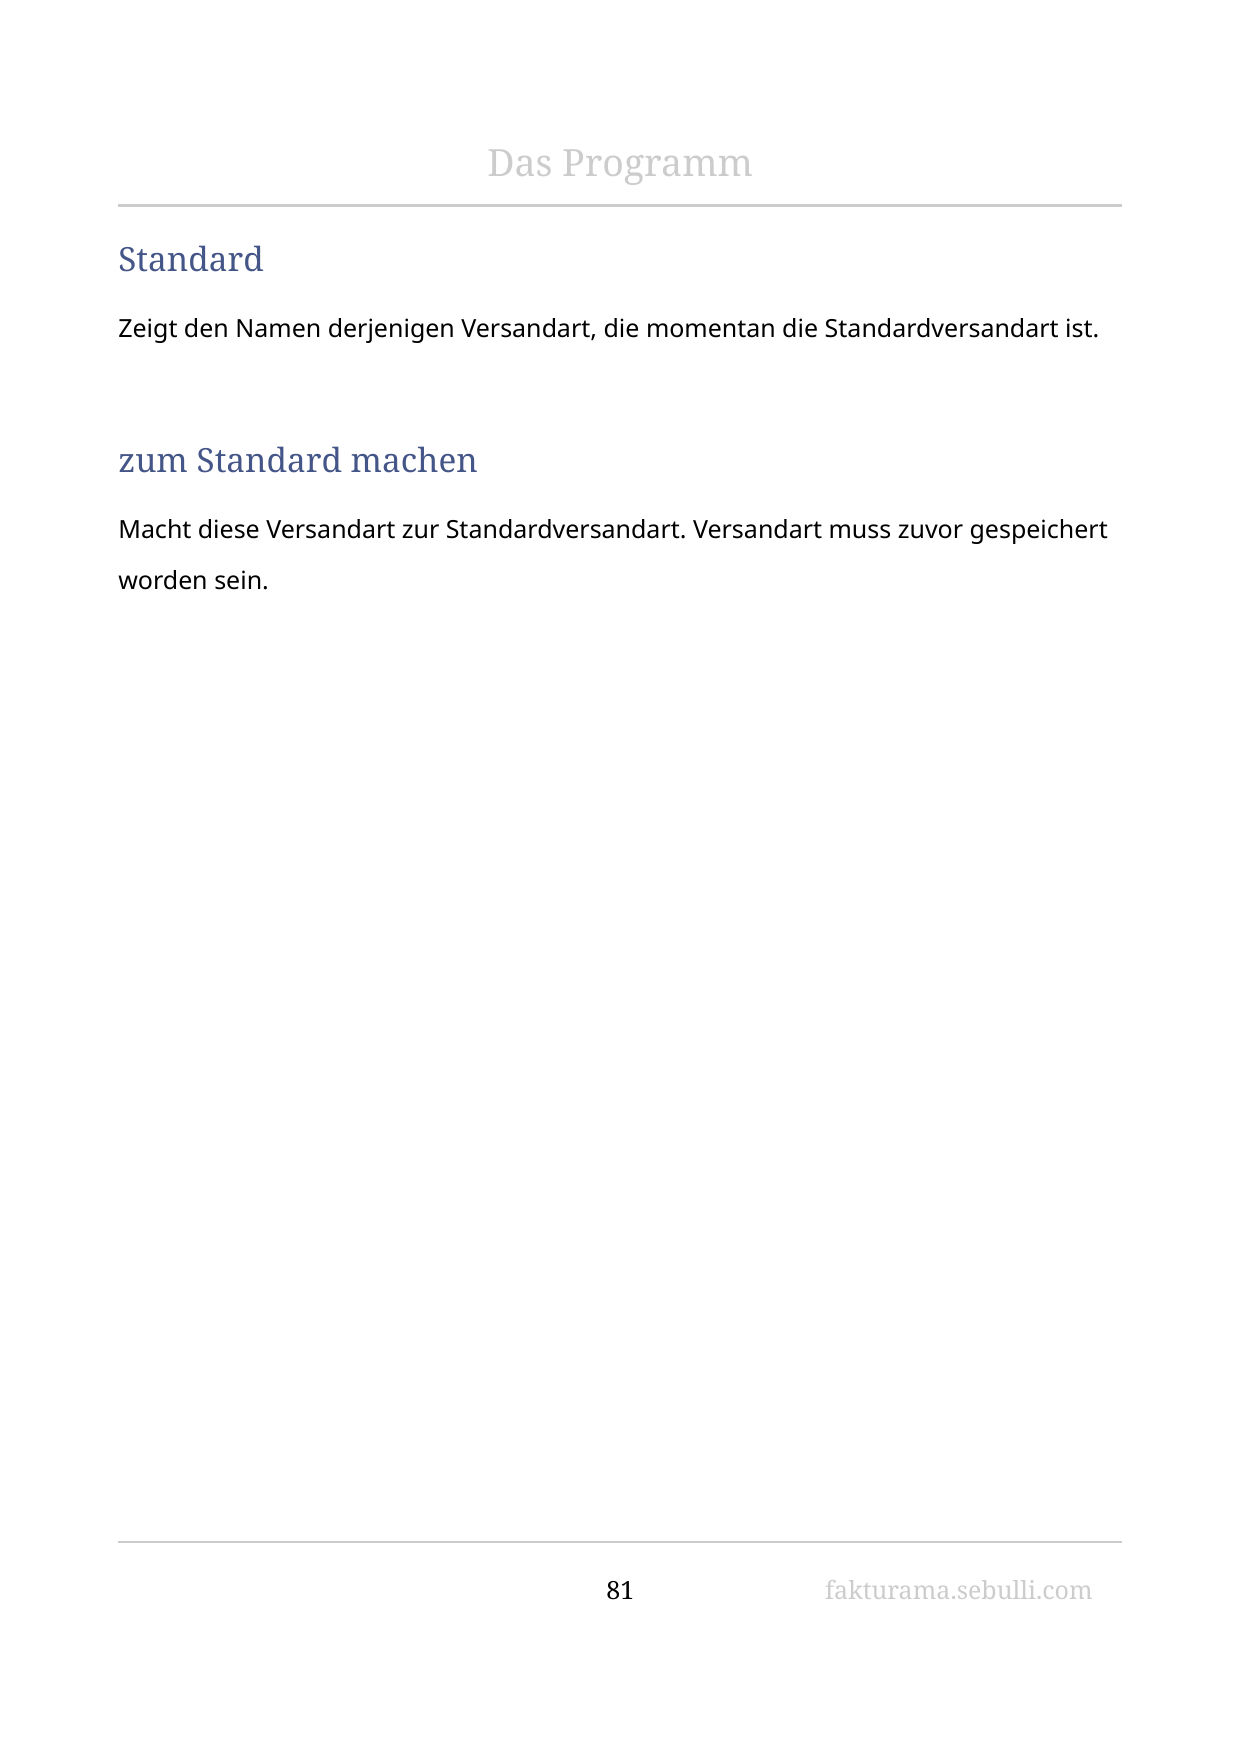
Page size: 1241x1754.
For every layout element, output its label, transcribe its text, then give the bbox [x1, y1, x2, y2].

subtitle zum Standard machen [118, 437, 1122, 482]
text Macht diese Versandart zur Standardversandart. Versandart muss zuvor gespeichert worden sein. [118, 512, 1122, 597]
subtitle Standard [118, 236, 1122, 282]
text Zeigt den Namen derjenigen Versandart, die momentan die Standardversandart ist. [118, 311, 1122, 345]
